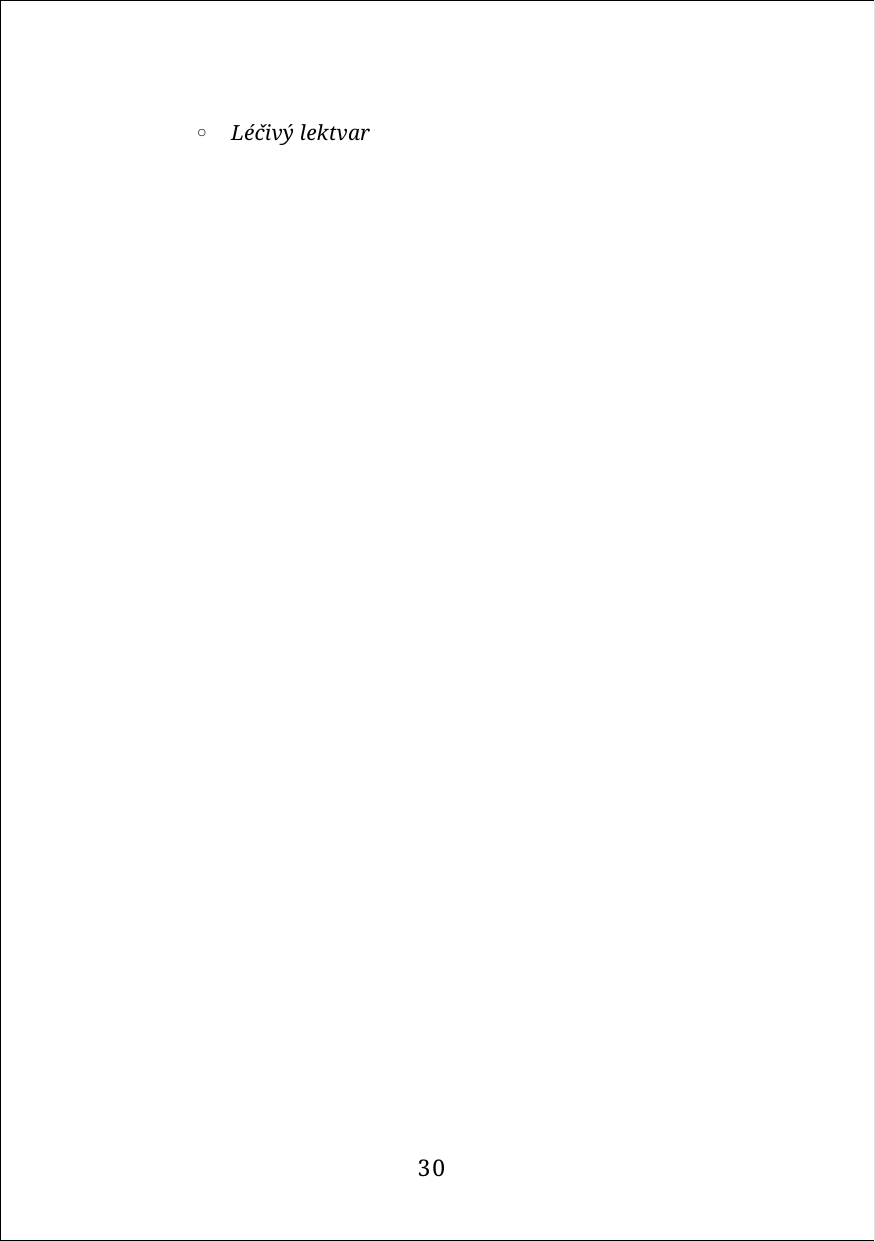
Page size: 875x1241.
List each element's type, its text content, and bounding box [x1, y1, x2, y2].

list Léčivý lektvar [193, 118, 756, 147]
